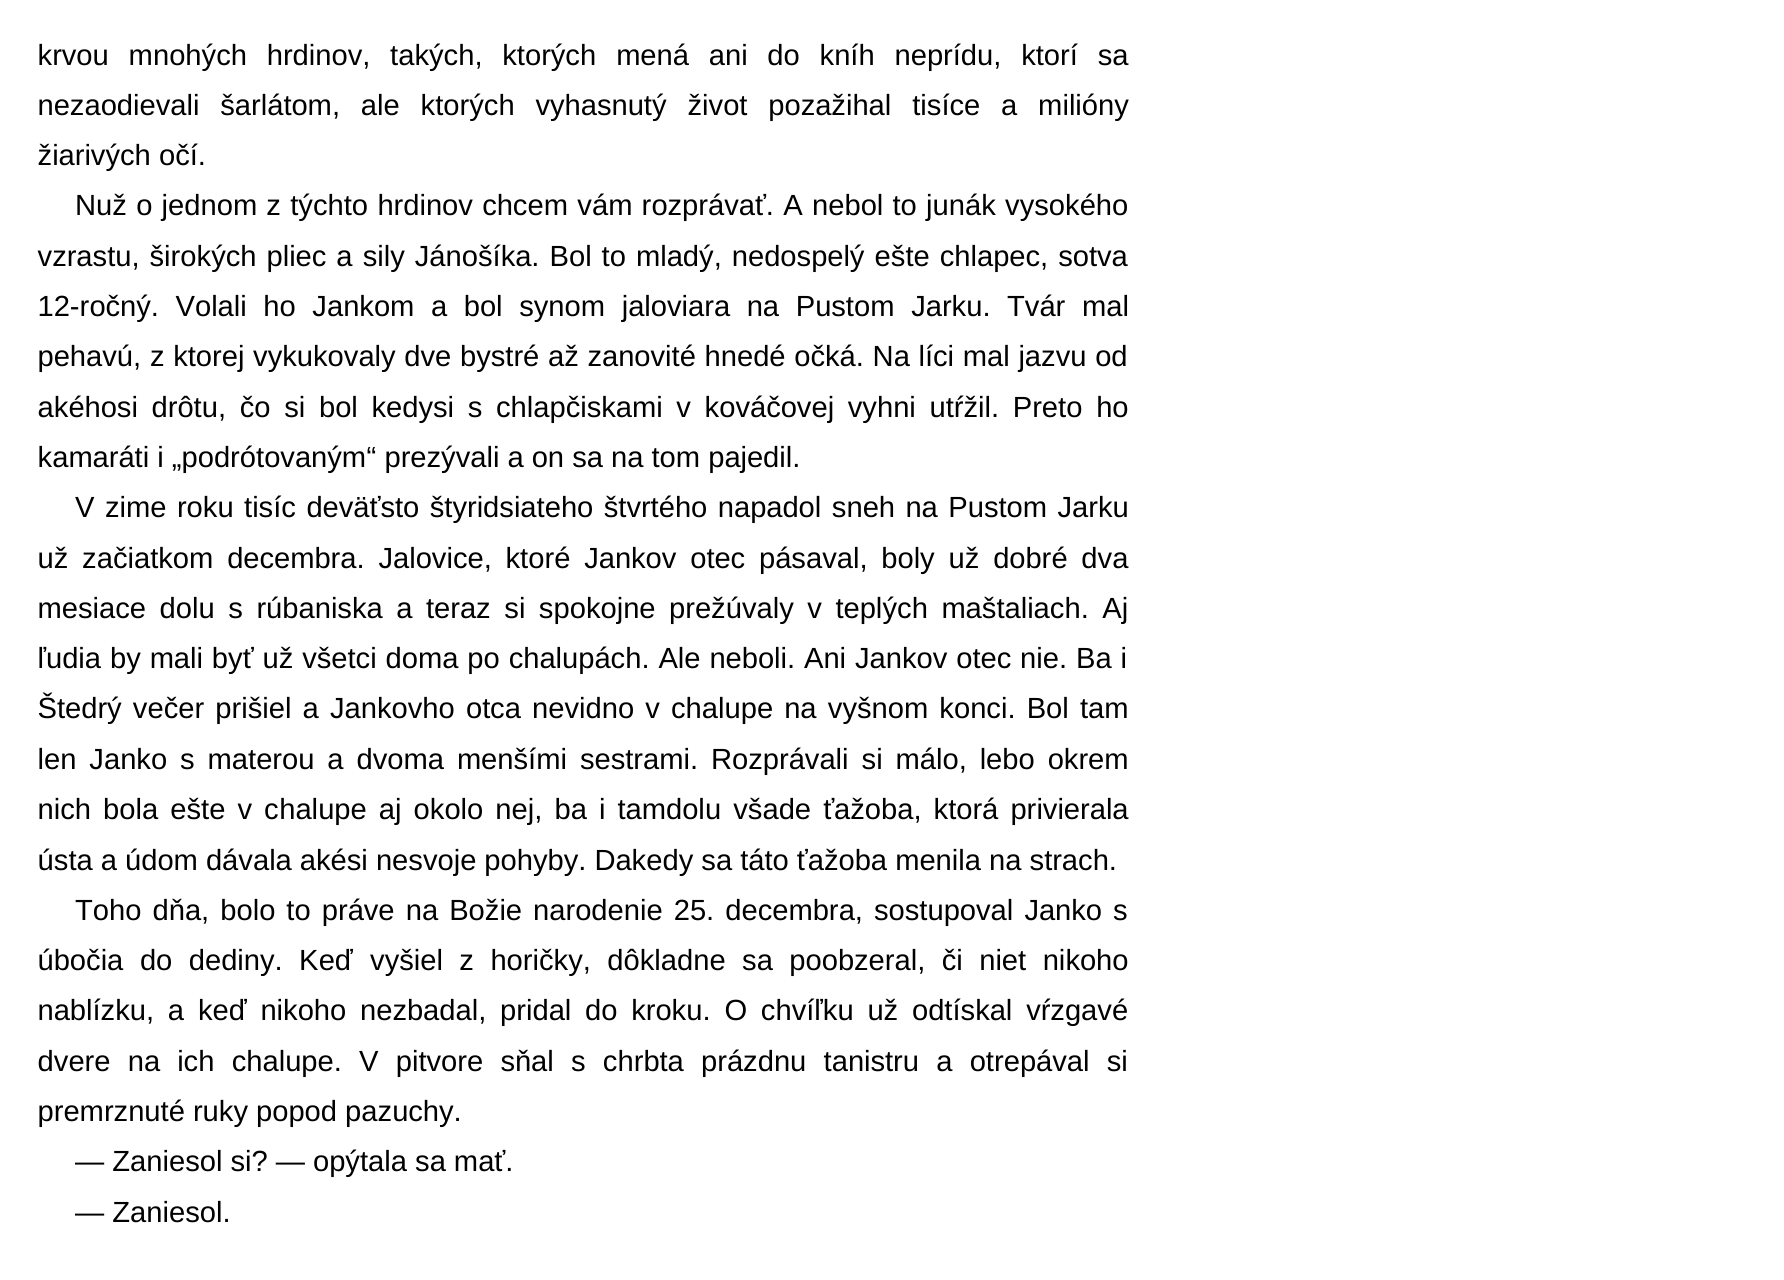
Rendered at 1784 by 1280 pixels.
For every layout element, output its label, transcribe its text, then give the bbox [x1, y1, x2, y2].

text Toho dňa, bolo to práve na Božie narodenie 25. decembra, sostupoval Janko s úbočia do dediny. Keď vyšiel z horičky, dôkladne sa poobzeral, či niet nikoho nablízku, a keď nikoho nezbadal, pridal do kroku. O chvíľku už odtískal vŕzgavé dvere na ich chalupe. V pitvore sňal s chrbta prázdnu tanistru a otrepával si premrznuté ruky popod pazuchy. [37, 893, 1130, 1128]
text — Zaniesol si? — opýtala sa mať. [37, 1144, 1130, 1178]
text V zime roku tisíc deväťsto štyridsiateho štvrtého napadol sneh na Pustom Jarku už začiatkom decembra. Jalovice, ktoré Jankov otec pásaval, boly už dobré dva mesiace dolu s rúbaniska a teraz si spokojne prežúvaly v teplých maštaliach. Aj ľudia by mali byť už všetci doma po chalupách. Ale neboli. Ani Jankov otec nie. Ba i Štedrý večer prišiel a Jankovho otca nevidno v chalupe na vyšnom konci. Bol tam len Janko s materou a dvoma menšími sestrami. Rozprávali si málo, lebo okrem nich bola ešte v chalupe aj okolo nej, ba i tamdolu všade ťažoba, ktorá privierala ústa a údom dávala akési nesvoje pohyby. Dakedy sa táto ťažoba menila na strach. [37, 490, 1130, 876]
text krvou mnohých hrdinov, takých, ktorých mená ani do kníh neprídu, ktorí sa nezaodievali šarlátom, ale ktorých vyhasnutý život pozažihal tisíce a milióny žiarivých očí. [37, 37, 1130, 172]
text Nuž o jednom z týchto hrdinov chcem vám rozprávať. A nebol to junák vysokého vzrastu, širokých pliec a sily Jánošíka. Bol to mladý, nedospelý ešte chlapec, sotva 12-ročný. Volali ho Jankom a bol synom jaloviara na Pustom Jarku. Tvár mal pehavú, z ktorej vykukovaly dve bystré až zanovité hnedé očká. Na líci mal jazvu od akéhosi drôtu, čo si bol kedysi s chlapčiskami v kováčovej vyhni utŕžil. Preto ho kamaráti i „podrótovaným“ prezývali a on sa na tom pajedil. [37, 188, 1130, 473]
text — Zaniesol. [37, 1195, 1130, 1228]
